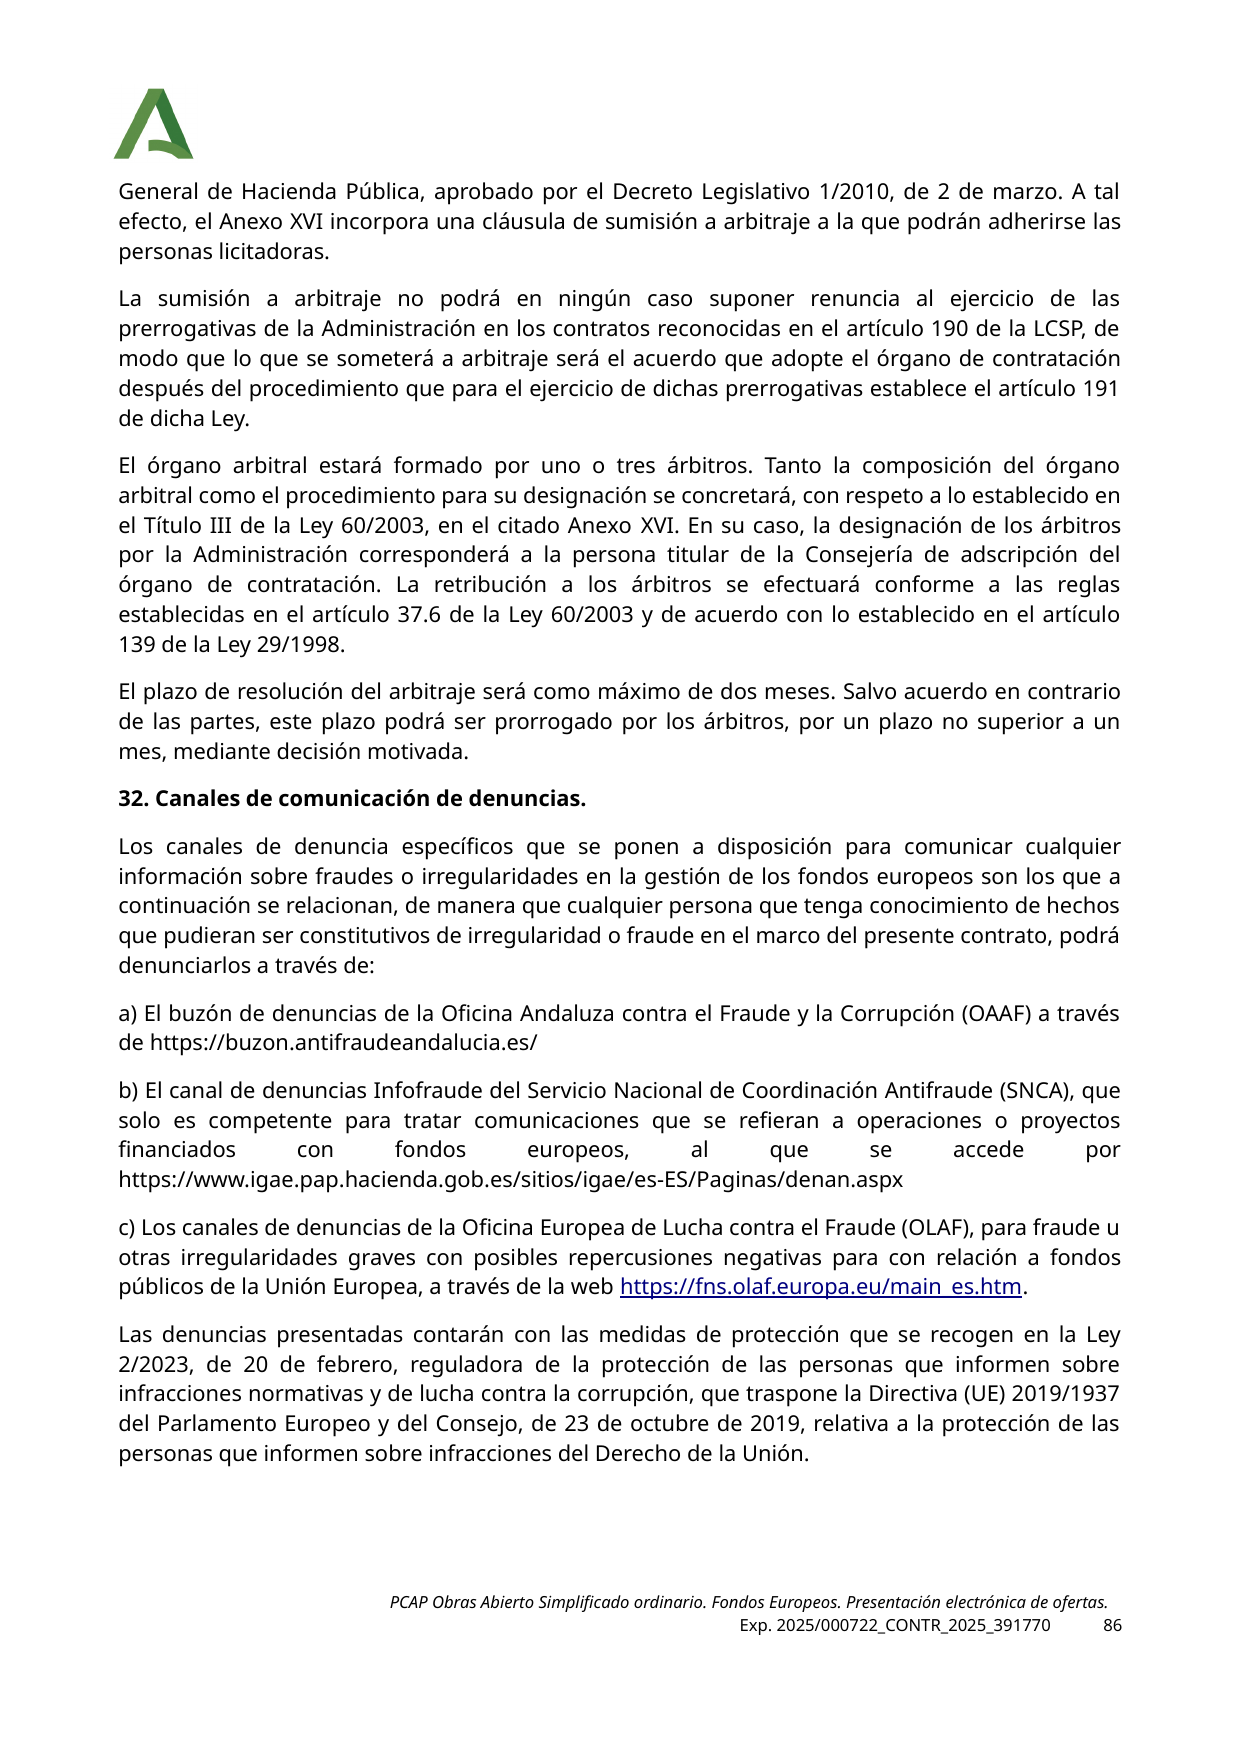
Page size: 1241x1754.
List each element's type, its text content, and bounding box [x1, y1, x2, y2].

text a) El buzón de denuncias de la Oficina Andaluza contra el Fraude y la Corrupción (OAAF) a través de https://buzon.antifraudeandalucia.es/ [118, 998, 1122, 1057]
text b) El canal de denuncias Infofraude del Servicio Nacional de Coordinación Antifraude (SNCA), que solo es competente para tratar comunicaciones que se refieran a operaciones o proyectos financiados con fondos europeos, al que se accede por https://www.igae.pap.hacienda.gob.es/sitios/igae/es-ES/Paginas/denan.aspx [118, 1075, 1122, 1194]
text La sumisión a arbitraje no podrá en ningún caso suponer renuncia al ejercicio de las prerrogativas de la Administración en los contratos reconocidas en el artículo 190 de la LCSP, de modo que lo que se someterá a arbitraje será el acuerdo que adopte el órgano de contratación después del procedimiento que para el ejercicio de dichas prerrogativas establece el artículo 191 de dicha Ley. [118, 283, 1122, 432]
text El plazo de resolución del arbitraje será como máximo de dos meses. Salvo acuerdo en contrario de las partes, este plazo podrá ser prorrogado por los árbitros, por un plazo no superior a un mes, mediante decisión motivada. [118, 676, 1122, 766]
text General de Hacienda Pública, aprobado por el Decreto Legislativo 1/2010, de 2 de marzo. A tal efecto, el Anexo XVI incorpora una cláusula de sumisión a arbitraje a la que podrán adherirse las personas licitadoras. [118, 176, 1122, 266]
picture [109, 84, 198, 163]
text c) Los canales de denuncias de la Oficina Europea de Lucha contra el Fraude (OLAF), para fraude u otras irregularidades graves con posibles repercusiones negativas para con relación a fondos públicos de la Unión Europea, a través de la web https://fns.olaf.europa.eu/main_es.htm. [118, 1212, 1122, 1301]
subtitle 32. Canales de comunicación de denuncias. [118, 783, 1122, 813]
text Las denuncias presentadas contarán con las medidas de protección que se recogen en la Ley 2/2023, de 20 de febrero, reguladora de la protección de las personas que informen sobre infracciones normativas y de lucha contra la corrupción, que traspone la Directiva (UE) 2019/1937 del Parlamento Europeo y del Consejo, de 23 de octubre de 2019, relativa a la protección de las personas que informen sobre infracciones del Derecho de la Unión. [118, 1319, 1122, 1468]
text Los canales de denuncia específicos que se ponen a disposición para comunicar cualquier información sobre fraudes o irregularidades en la gestión de los fondos europeos son los que a continuación se relacionan, de manera que cualquier persona que tenga conocimiento de hechos que pudieran ser constitutivos de irregularidad o fraude en el marco del presente contrato, podrá denunciarlos a través de: [118, 831, 1122, 980]
text El órgano arbitral estará formado por uno o tres árbitros. Tanto la composición del órgano arbitral como el procedimiento para su designación se concretará, con respeto a lo establecido en el Título III de la Ley 60/2003, en el citado Anexo XVI. En su caso, la designación de los árbitros por la Administración corresponderá a la persona titular de la Consejería de adscripción del órgano de contratación. La retribución a los árbitros se efectuará conforme a las reglas establecidas en el artículo 37.6 de la Ley 60/2003 y de acuerdo con lo establecido en el artículo 139 de la Ley 29/1998. [118, 450, 1122, 659]
